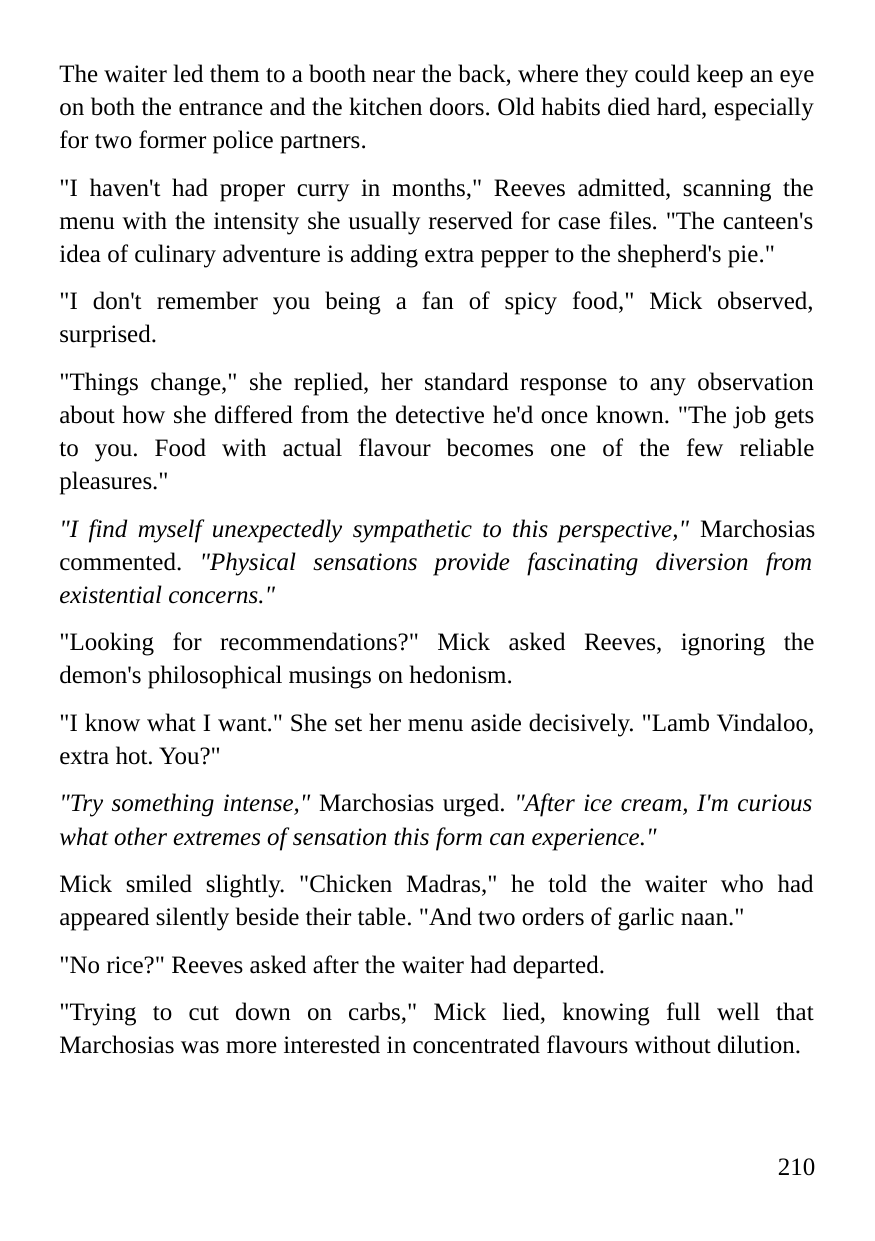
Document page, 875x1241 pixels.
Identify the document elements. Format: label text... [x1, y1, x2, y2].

text "Things change," she replied, her standard response to any observation about how she differed from the detective he'd once known. "The job gets to you. Food with actual flavour becomes one of the few reliable pleasures." [59, 367, 815, 495]
text "I find myself unexpectedly sympathetic to this perspective," Marchosias commented. "Physical sensations provide fascinating diversion from existential concerns." [59, 514, 815, 608]
text The waiter led them to a booth near the back, where they could keep an eye on both the entrance and the kitchen doors. Old habits died hard, especially for two former police partners. [59, 59, 815, 154]
text "I haven't had proper curry in months," Reeves admitted, scanning the menu with the intensity she usually reserved for case files. "The canteen's idea of culinary adventure is adding extra pepper to the shepherd's pie." [59, 173, 815, 267]
text Mick smiled slightly. "Chicken Madras," he told the waiter who had appeared silently beside their table. "And two orders of garlic naan." [59, 869, 815, 931]
text "Trying to cut down on carbs," Mick lied, knowing full well that Marchosias was more interested in concentrated flavours without dilution. [59, 997, 815, 1059]
text "I don't remember you being a fan of spicy food," Mick observed, surprised. [59, 286, 815, 348]
text "No rice?" Reeves asked after the waiter had departed. [59, 950, 815, 978]
text "I know what I want." She set her menu aside decisively. "Lamb Vindaloo, extra hot. You?" [59, 708, 815, 770]
text "Looking for recommendations?" Mick asked Reeves, ignoring the demon's philosophical musings on hedonism. [59, 627, 815, 689]
text "Try something intense," Marchosias urged. "After ice cream, I'm curious what other extremes of sensation this form can experience." [59, 788, 815, 850]
